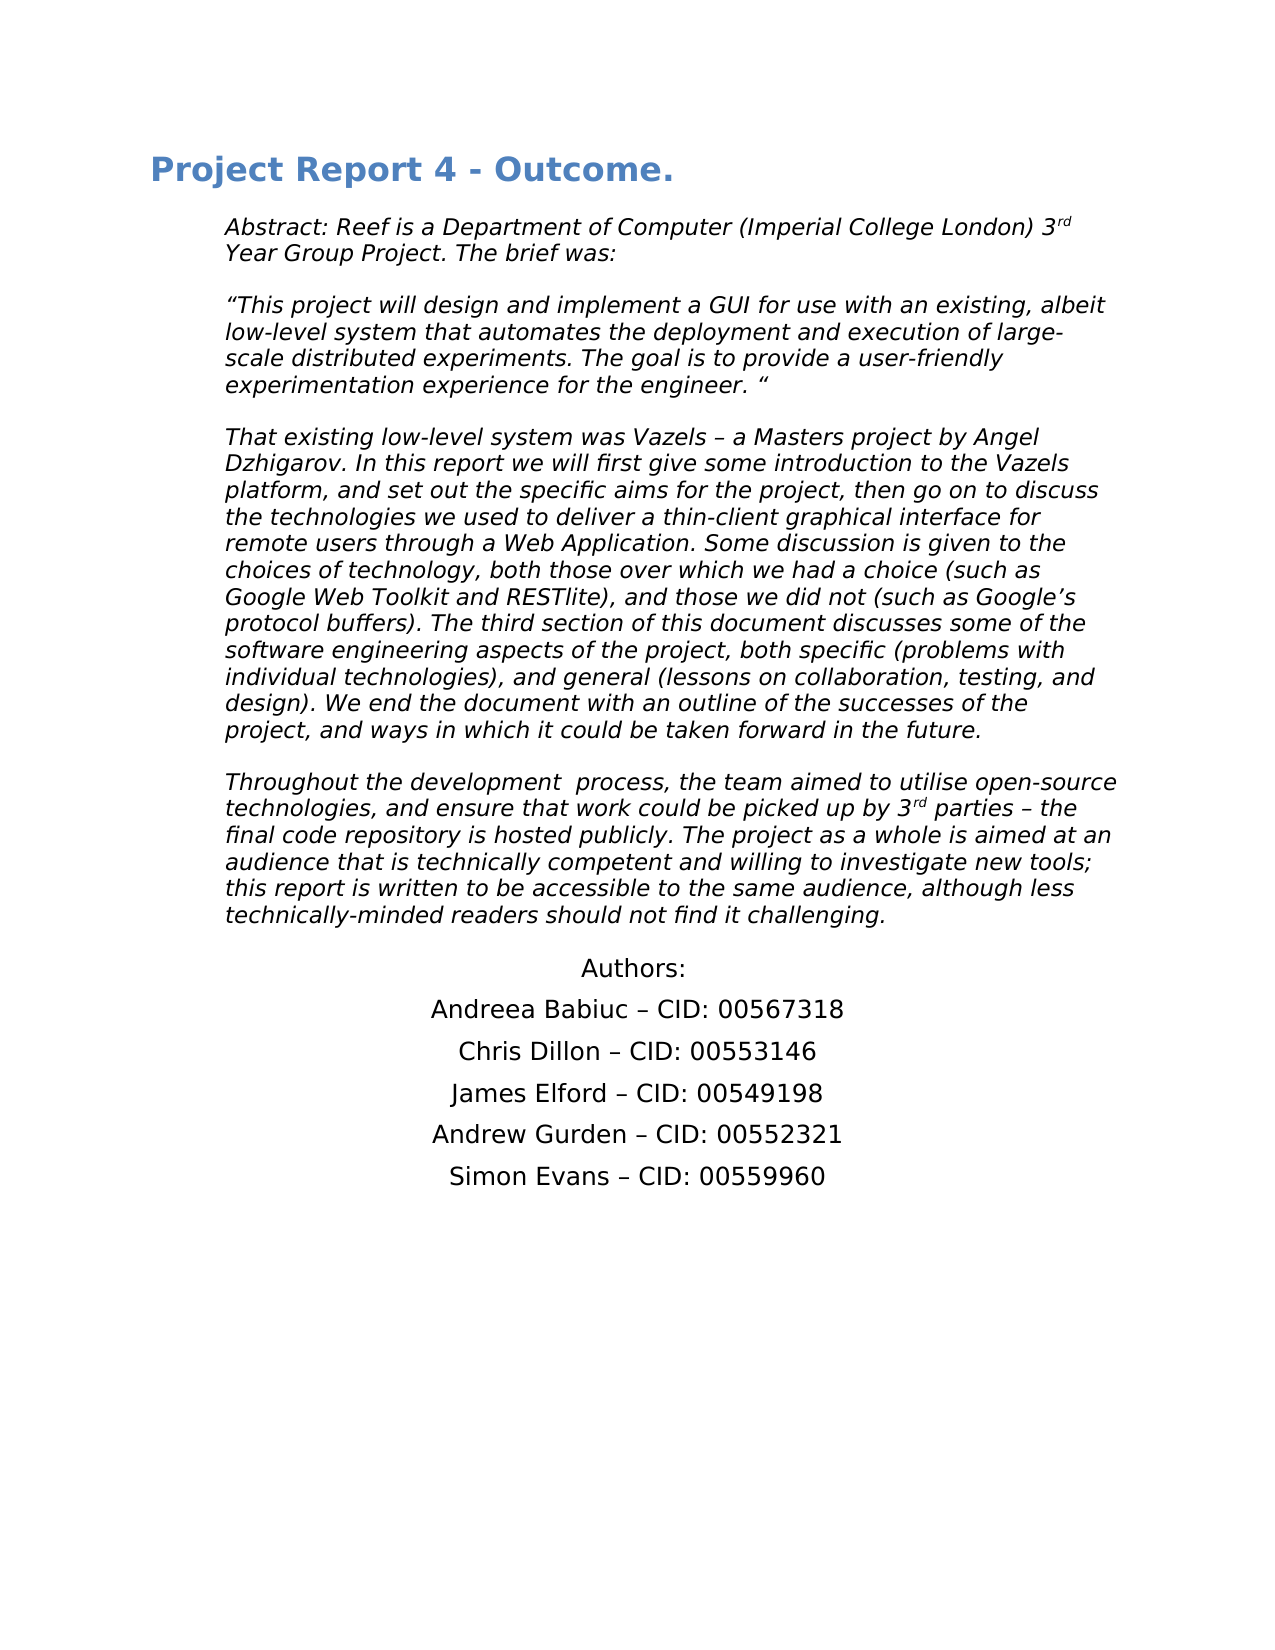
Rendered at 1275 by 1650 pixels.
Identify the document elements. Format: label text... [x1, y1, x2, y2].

text James Elford – CID: 00549198 [150, 1079, 1125, 1108]
subtitle Project Report 4 - Outcome. [150, 150, 1125, 189]
text “This project will design and implement a GUI for use with an existing, albeit low-level system that automates the deployment and execution of large-scale distributed experiments. The goal is to provide a user-friendly experimentation experience for the engineer. “ [225, 292, 1125, 399]
text Throughout the development process, the team aimed to utilise open-source technologies, and ensure that work could be picked up by 3rd parties – the final code repository is hosted publicly. The project as a whole is aimed at an audience that is technically competent and willing to investigate new tools; this report is written to be accessible to the same audience, although less technically-minded readers should not find it challenging. [225, 769, 1125, 929]
text Simon Evans – CID: 00559960 [150, 1162, 1125, 1191]
text Andreea Babiuc – CID: 00567318 [150, 996, 1125, 1025]
text Authors: [150, 954, 1125, 983]
text Andrew Gurden – CID: 00552321 [150, 1121, 1125, 1150]
text That existing low-level system was Vazels – a Masters project by Angel Dzhigarov. In this report we will first give some introduction to the Vazels platform, and set out the specific aims for the project, then go on to discuss the technologies we used to deliver a thin-client graphical interface for remote users through a Web Application. Some discussion is given to the choices of technology, both those over which we had a choice (such as Google Web Toolkit and RESTlite), and those we did not (such as Google’s protocol buffers). The third section of this document discusses some of the software engineering aspects of the project, both specific (problems with individual technologies), and general (lessons on collaboration, testing, and design). We end the document with an outline of the successes of the project, and ways in which it could be taken forward in the future. [225, 424, 1125, 744]
text Abstract: Reef is a Department of Computer (Imperial College London) 3rd Year Group Project. The brief was: [225, 214, 1125, 267]
text Chris Dillon – CID: 00553146 [150, 1037, 1125, 1066]
